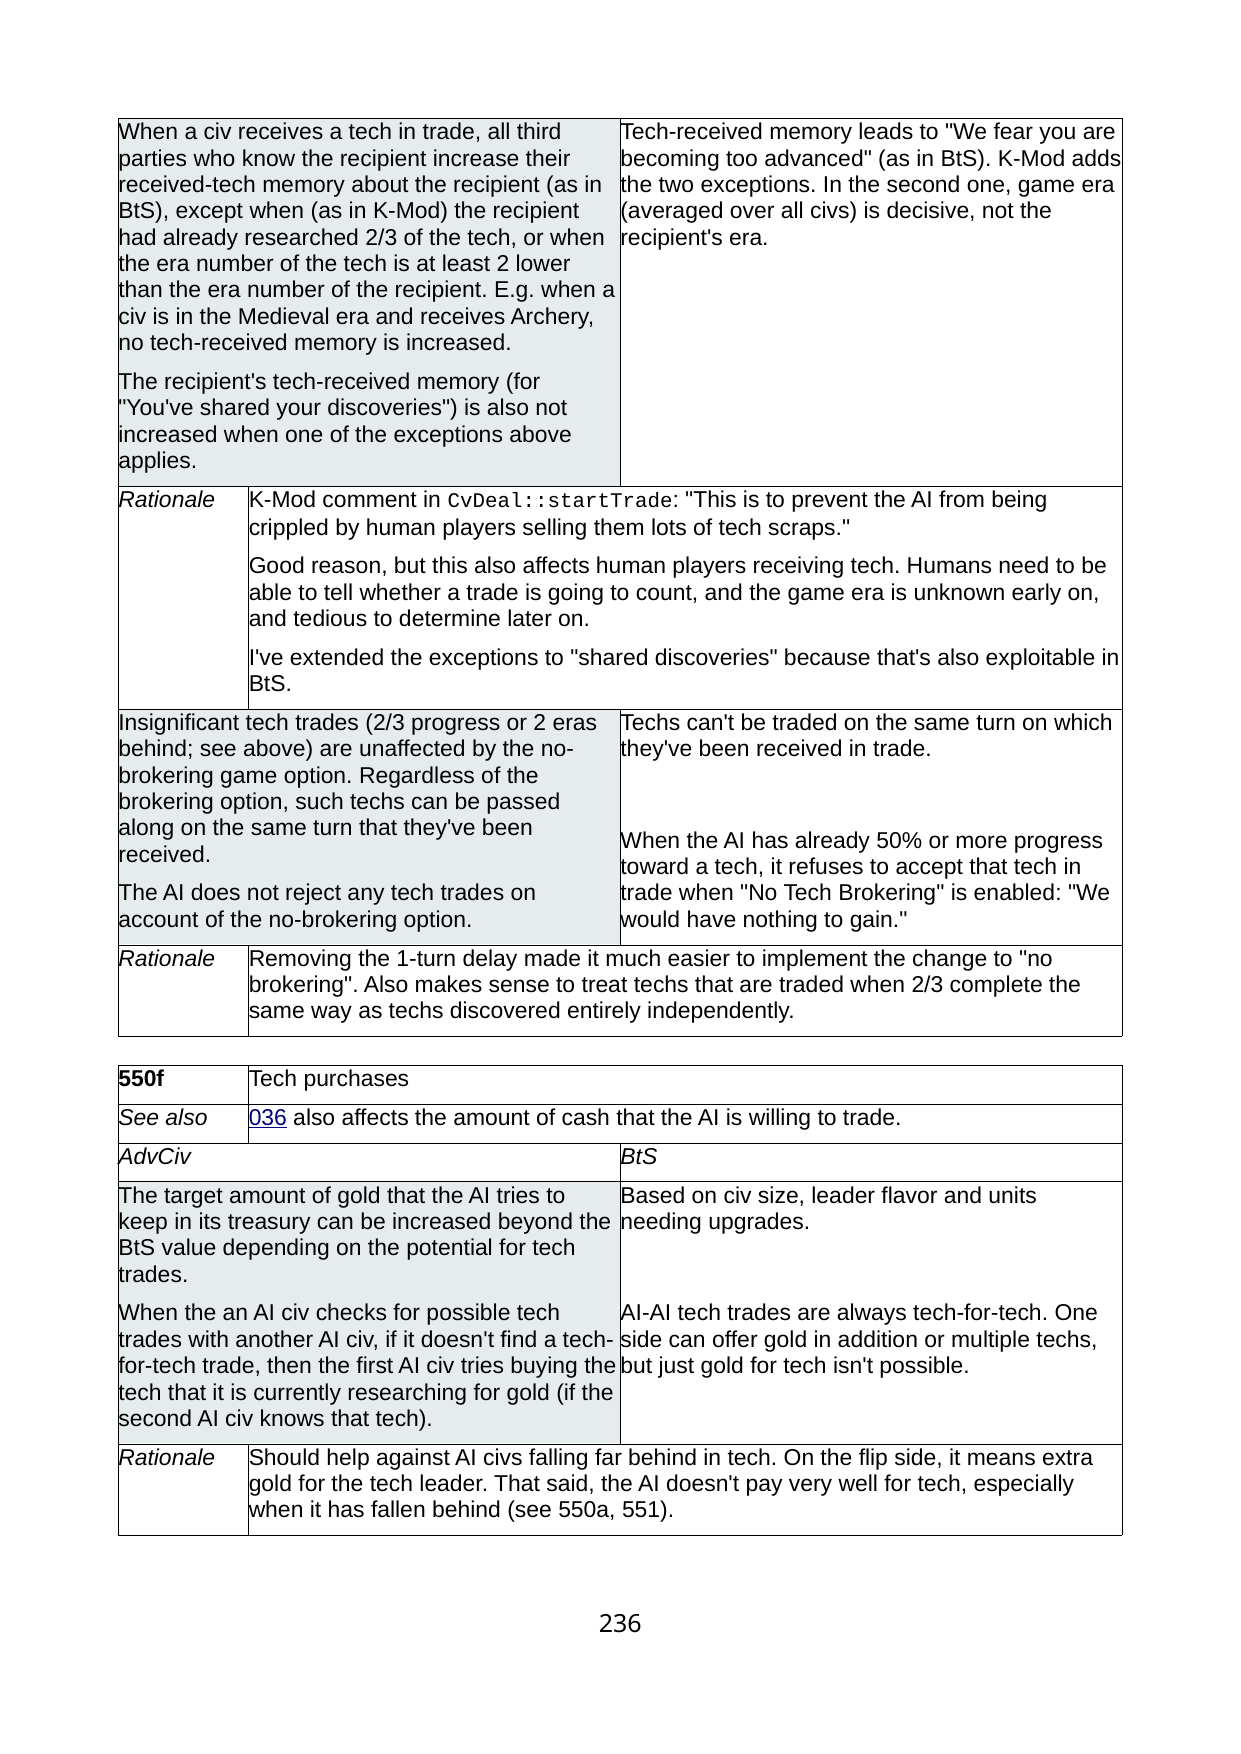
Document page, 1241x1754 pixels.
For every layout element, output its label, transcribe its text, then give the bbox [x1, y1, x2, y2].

table_cell Rationale [119, 1445, 248, 1535]
table_cell Removing the 1-turn delay made it much easier to implement the change to "no brokering". Also makes sense to treat techs that are traded when 2/3 complete the same way as techs discovered entirely independently. [249, 946, 1122, 1036]
table_cell Should help against AI civs falling far behind in tech. On the flip side, it means extra gold for the tech leader. That said, the AI doesn't pay very well for tech, especially when it has fallen behind (see 550a, 551). [249, 1445, 1122, 1535]
table_cell Insignificant tech trades (2/3 progress or 2 eras behind; see above) are unaffected by the no-brokering game option. Regardless of the brokering option, such techs can be passed along on the same turn that they've been received. The AI does not reject any tech trades on account of the no-brokering option. [119, 710, 620, 944]
table_cell Based on civ size, leader flavor and units needing upgrades. AI-AI tech trades are always tech-for-tech. One side can offer gold in addition or multiple techs, but just gold for tech isn't possible. [621, 1182, 1122, 1443]
table_cell When a civ receives a tech in trade, all third parties who know the recipient increase their received-tech memory about the recipient (as in BtS), except when (as in K-Mod) the recipient had already researched 2/3 of the tech, or when the era number of the tech is at least 2 lower than the era number of the recipient. E.g. when a civ is in the Medieval era and receives Archery, no tech-received memory is increased. The recipient's tech-received memory (for "You've shared your discoveries") is also not increased when one of the exceptions above applies. [119, 119, 620, 486]
table_header Tech purchases [249, 1066, 1122, 1104]
table_cell Techs can't be traded on the same turn on which they've been received in trade. When the AI has already 50% or more progress toward a tech, it refuses to accept that tech in trade when "No Tech Brokering" is enabled: "We would have nothing to gain." [621, 710, 1122, 944]
table_cell Rationale [119, 487, 248, 709]
table_cell Tech-received memory leads to "We fear you are becoming too advanced" (as in BtS). K-Mod adds the two exceptions. In the second one, game era (averaged over all civs) is decisive, not the recipient's era. [621, 119, 1122, 486]
table_cell 036 also affects the amount of cash that the AI is willing to trade. [249, 1105, 1122, 1143]
table_cell Rationale [119, 946, 248, 1036]
table_cell See also [119, 1105, 248, 1143]
table_cell BtS [621, 1144, 1122, 1181]
table_cell K-Mod comment in CvDeal::startTrade: "This is to prevent the AI from being crippled by human players selling them lots of tech scraps." Good reason, but this also affects human players receiving tech. Humans need to be able to tell whether a trade is going to count, and the game era is unknown early on, and tedious to determine later on. I've extended the exceptions to "shared discoveries" because that's also exploitable in BtS. [249, 487, 1122, 709]
table_cell The target amount of gold that the AI tries to keep in its treasury can be increased beyond the BtS value depending on the potential for tech trades. When the an AI civ checks for possible tech trades with another AI civ, if it doesn't find a tech-for-tech trade, then the first AI civ tries buying the tech that it is currently researching for gold (if the second AI civ knows that tech). [119, 1182, 620, 1443]
table_cell AdvCiv [119, 1144, 620, 1181]
table_header 550f [119, 1066, 248, 1104]
